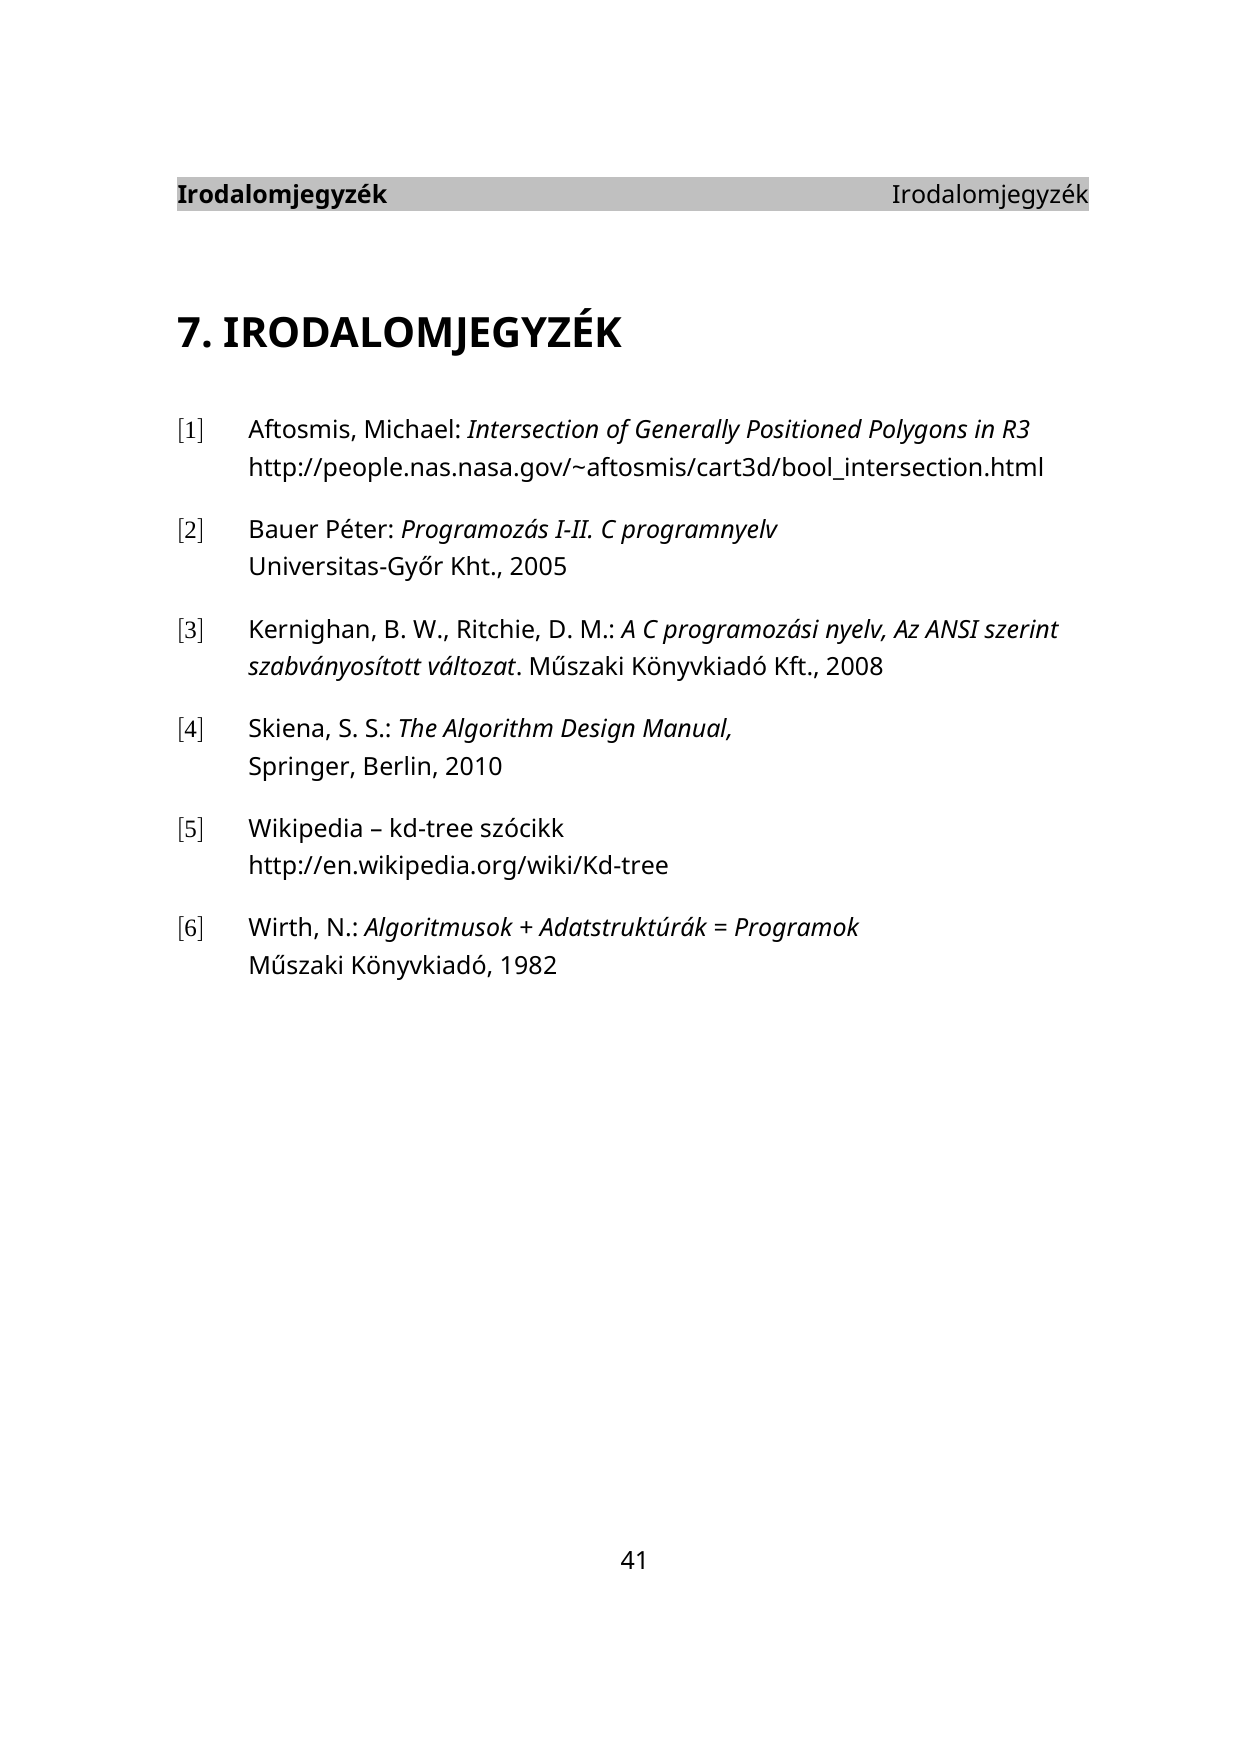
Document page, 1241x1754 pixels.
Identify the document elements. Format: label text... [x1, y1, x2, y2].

list Kernighan, B. W., Ritchie, D. M.: A C programozási nyelv, Az ANSI szerint szabványosított változat. Műszaki Könyvkiadó Kft., 2008 [177, 612, 1093, 683]
list Skiena, S. S.: The Algorithm Design Manual, Springer, Berlin, 2010 [177, 711, 1093, 782]
list Bauer Péter: Programozás I-II. C programnyelv Universitas-Győr Kht., 2005 [177, 512, 1093, 583]
list Wirth, N.: Algoritmusok + Adatstruktúrák = Programok Műszaki Könyvkiadó, 1982 [177, 910, 1093, 982]
list Wikipedia – kd-tree szócikk http://en.wikipedia.org/wiki/Kd-tree [177, 811, 1093, 882]
subtitle Irodalomjegyzék [177, 303, 1093, 359]
list Aftosmis, Michael: Intersection of Generally Positioned Polygons in R3 http://people.nas.nasa.gov/~aftosmis/cart3d/bool_intersection.html [177, 412, 1093, 484]
